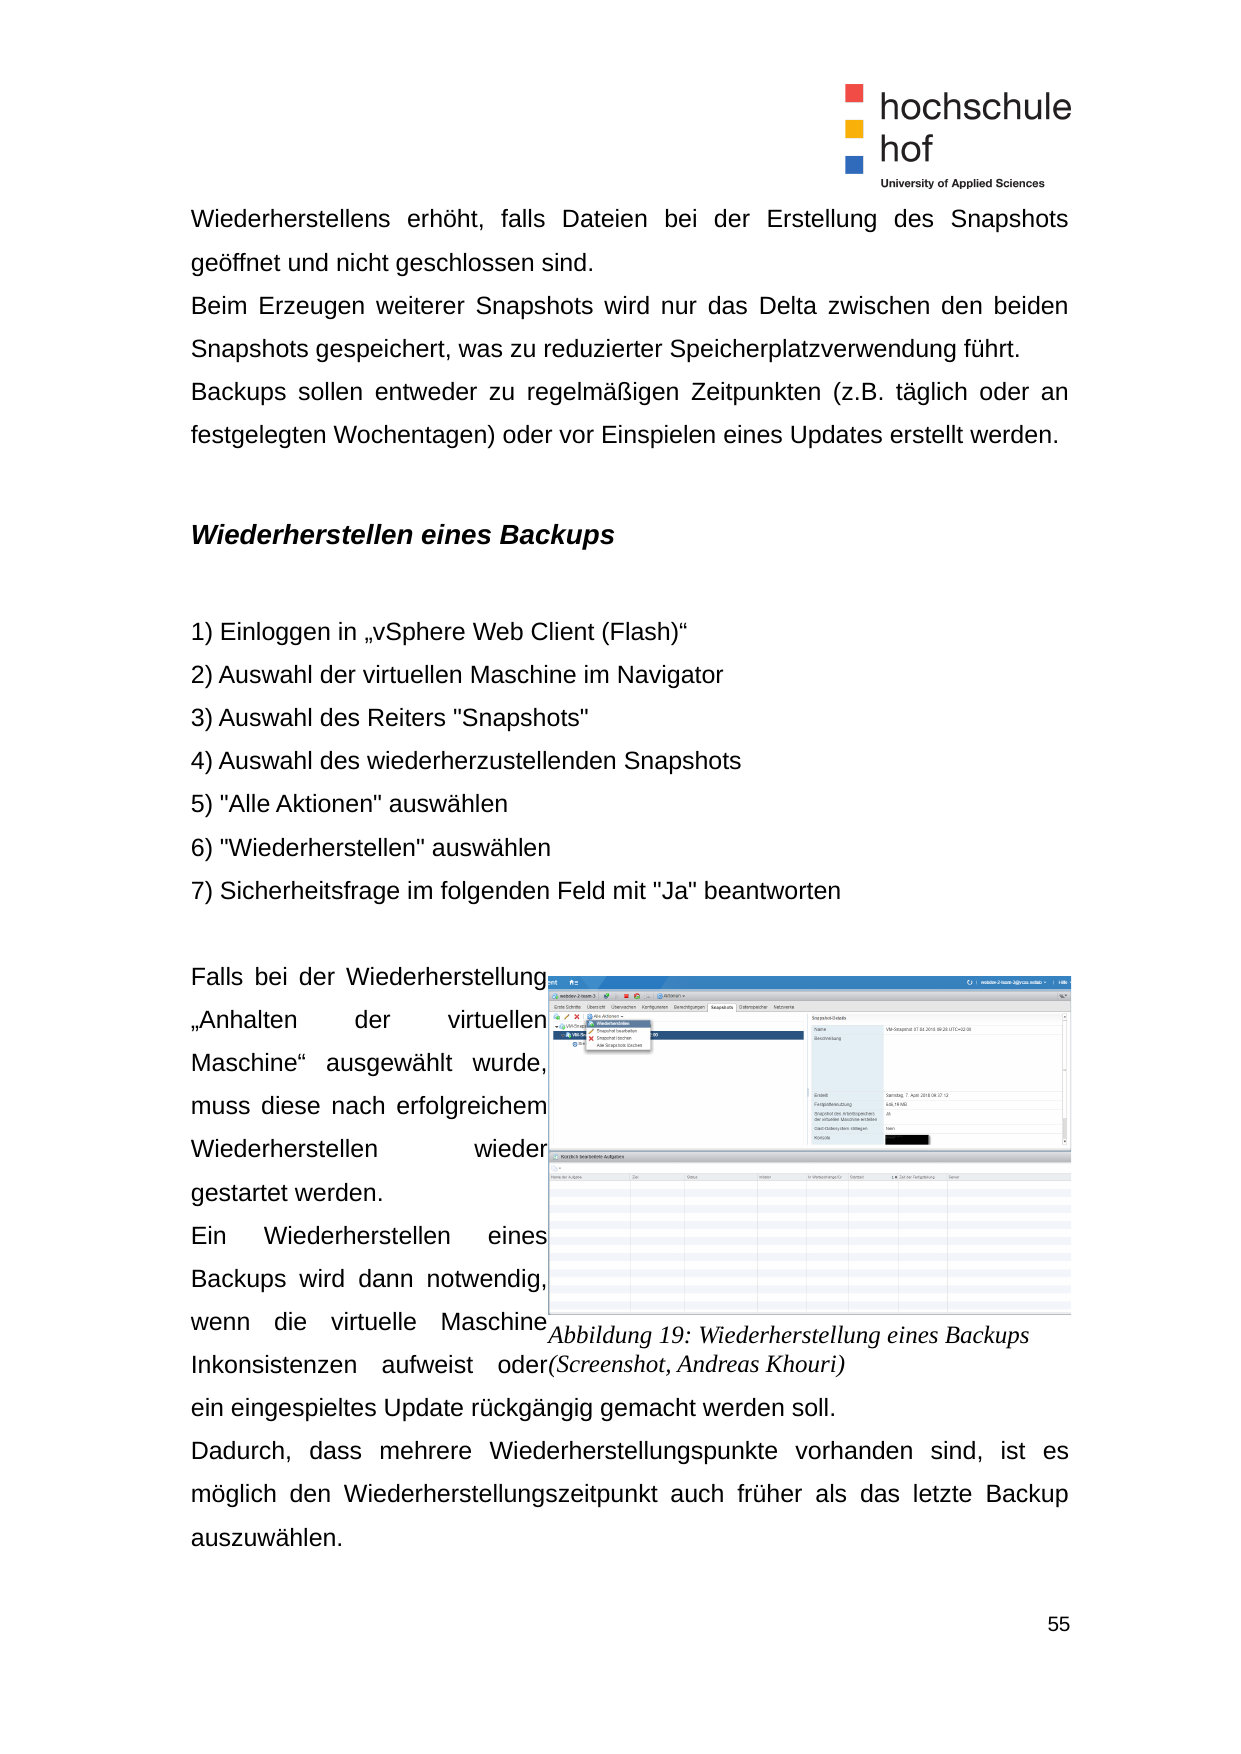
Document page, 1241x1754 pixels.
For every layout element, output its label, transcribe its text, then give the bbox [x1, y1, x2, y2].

text 4) Auswahl des wiederherzustellenden Snapshots [191, 746, 1070, 775]
text Dadurch, dass mehrere Wiederherstellungspunkte vorhanden sind, ist es möglich den Wiederherstellungszeitpunkt auch früher als das letzte Backup auszuwählen. [191, 1436, 1070, 1551]
text 5) "Alle Aktionen" auswählen [191, 789, 1070, 818]
text Beim Erzeugen weiterer Snapshots wird nur das Delta zwischen den beiden Snapshots gespeichert, was zu reduzierter Speicherplatzverwendung führt. [191, 291, 1070, 362]
text 3) Auswahl des Reiters "Snapshots" [191, 703, 1070, 732]
text 2) Auswahl der virtuellen Maschine im Navigator [191, 660, 1070, 689]
text 7) Sicherheitsfrage im folgenden Feld mit "Ja" beantworten [191, 876, 1070, 904]
text 1) Einloggen in „vSphere Web Client (Flash)“ [191, 617, 1070, 646]
picture [548, 976, 1072, 1315]
text Falls bei der Wiederherstellung „Anhalten der virtuellen Maschine“ ausgewählt wurde, muss diese nach erfolgreichem Wiederherstellen wieder gestartet werden. [191, 962, 1071, 1206]
subtitle Wiederherstellen eines Backups [191, 519, 1070, 551]
text Backups sollen entweder zu regelmäßigen Zeitpunkten (z.B. täglich oder an festgelegten Wochentagen) oder vor Einspielen eines Updates erstellt werden. [191, 377, 1070, 449]
text Ein Wiederherstellen eines Backups wird dann notwendig, wenn die virtuelle Maschine Inkonsistenzen aufweist oder ein eingespieltes Update rückgängig gemacht werden soll. [191, 1221, 1070, 1422]
text Abbildung 19: Wiederherstellung eines Backups (Screenshot, Andreas Khouri) [548, 1315, 1071, 1377]
text Wiederherstellens erhöht, falls Dateien bei der Erstellung des Snapshots geöffnet und nicht geschlossen sind. [191, 204, 1070, 276]
picture [845, 84, 1071, 189]
text 6) "Wiederherstellen" auswählen [191, 833, 1070, 861]
